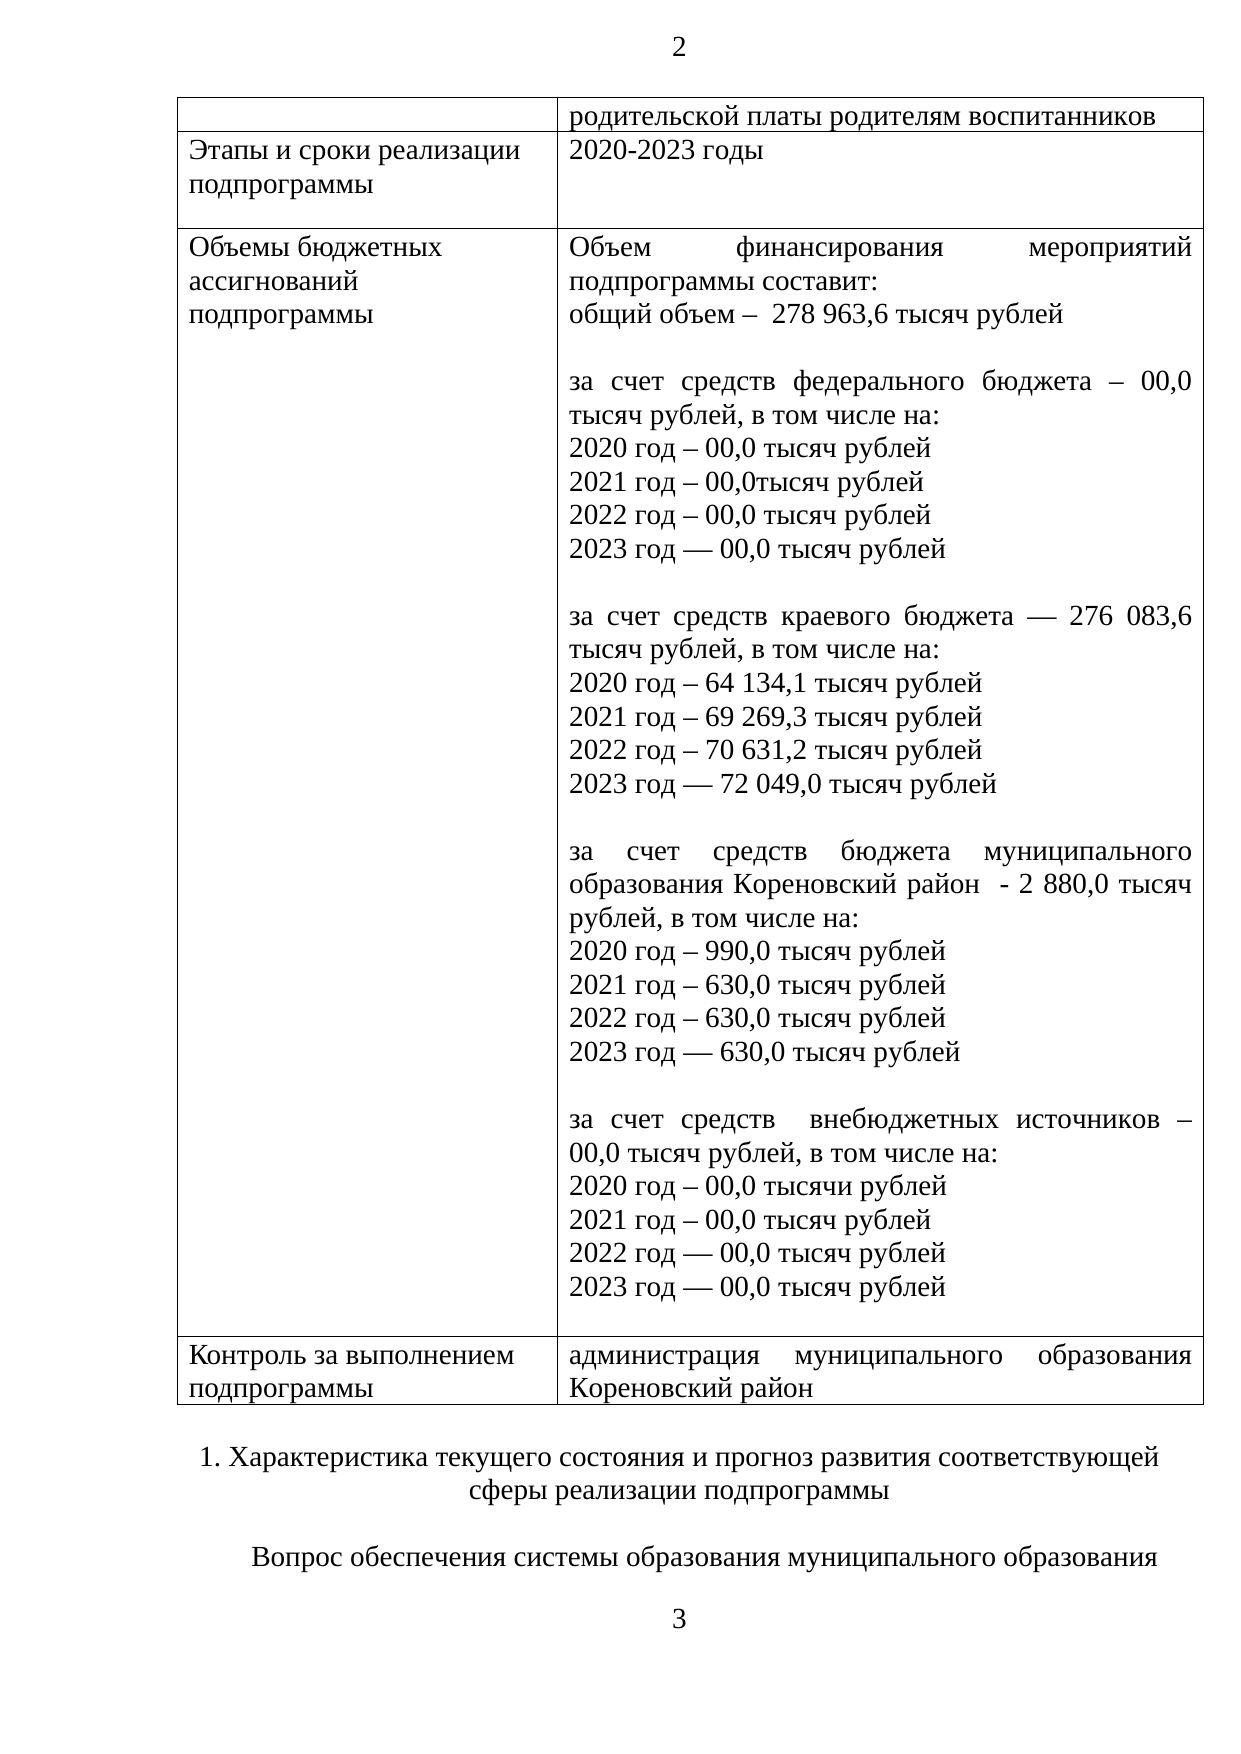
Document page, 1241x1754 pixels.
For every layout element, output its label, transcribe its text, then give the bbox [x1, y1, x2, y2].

text 2 [177, 29, 1181, 63]
table_cell администрация муниципального образования Кореновский район [558, 1337, 1203, 1404]
table_header родительской платы родителям воспи­танников [558, 98, 1203, 131]
table_cell Объемы бюджетных ассигнований подпрограммы [178, 229, 557, 1336]
table_cell 2020-2023 годы [558, 132, 1203, 228]
table_cell Контроль за выполнением подпрограммы [178, 1337, 557, 1404]
table_cell Объем финансирования мероприятий подпрограммы составит: общий объем – 278 963,6 тысяч рублей за счет средств федерального бюджета – 00,0 тысяч рублей, в том числе на: 2020 год – 00,0 тысяч рублей 2021 год – 00,0тысяч рублей 2022 год – 00,0 тысяч рублей 2023 год — 00,0 тысяч рублей за счет средств краевого бюджета — 276 083,6 тысяч рублей, в том числе на: 2020 год – 64 134,1 тысяч рублей 2021 год – 69 269,3 тысяч рублей 2022 год – 70 631,2 тысяч рублей 2023 год — 72 049,0 тысяч рублей за счет средств бюджета муниципального образования Кореновский район - 2 880,0 тысяч рублей, в том числе на: 2020 год – 990,0 тысяч рублей 2021 год – 630,0 тысяч рублей 2022 год – 630,0 тысяч рублей 2023 год — 630,0 тысяч рублей за счет средств внебюджетных источников – 00,0 тысяч рублей, в том числе на: 2020 год – 00,0 тысячи рублей 2021 год – 00,0 тысяч рублей 2022 год — 00,0 тысяч рублей 2023 год — 00,0 тысяч рублей [558, 229, 1203, 1336]
text Вопрос обеспечения системы образования муниципального образования [177, 1539, 1181, 1573]
table_header [178, 98, 557, 131]
table_cell Этапы и сроки реализации подпрограммы [178, 132, 557, 228]
text 3 [177, 1601, 1181, 1634]
text 1. Характеристика текущего состояния и прогноз развития соответствующей сферы реализации подпрограммы [177, 1439, 1181, 1506]
